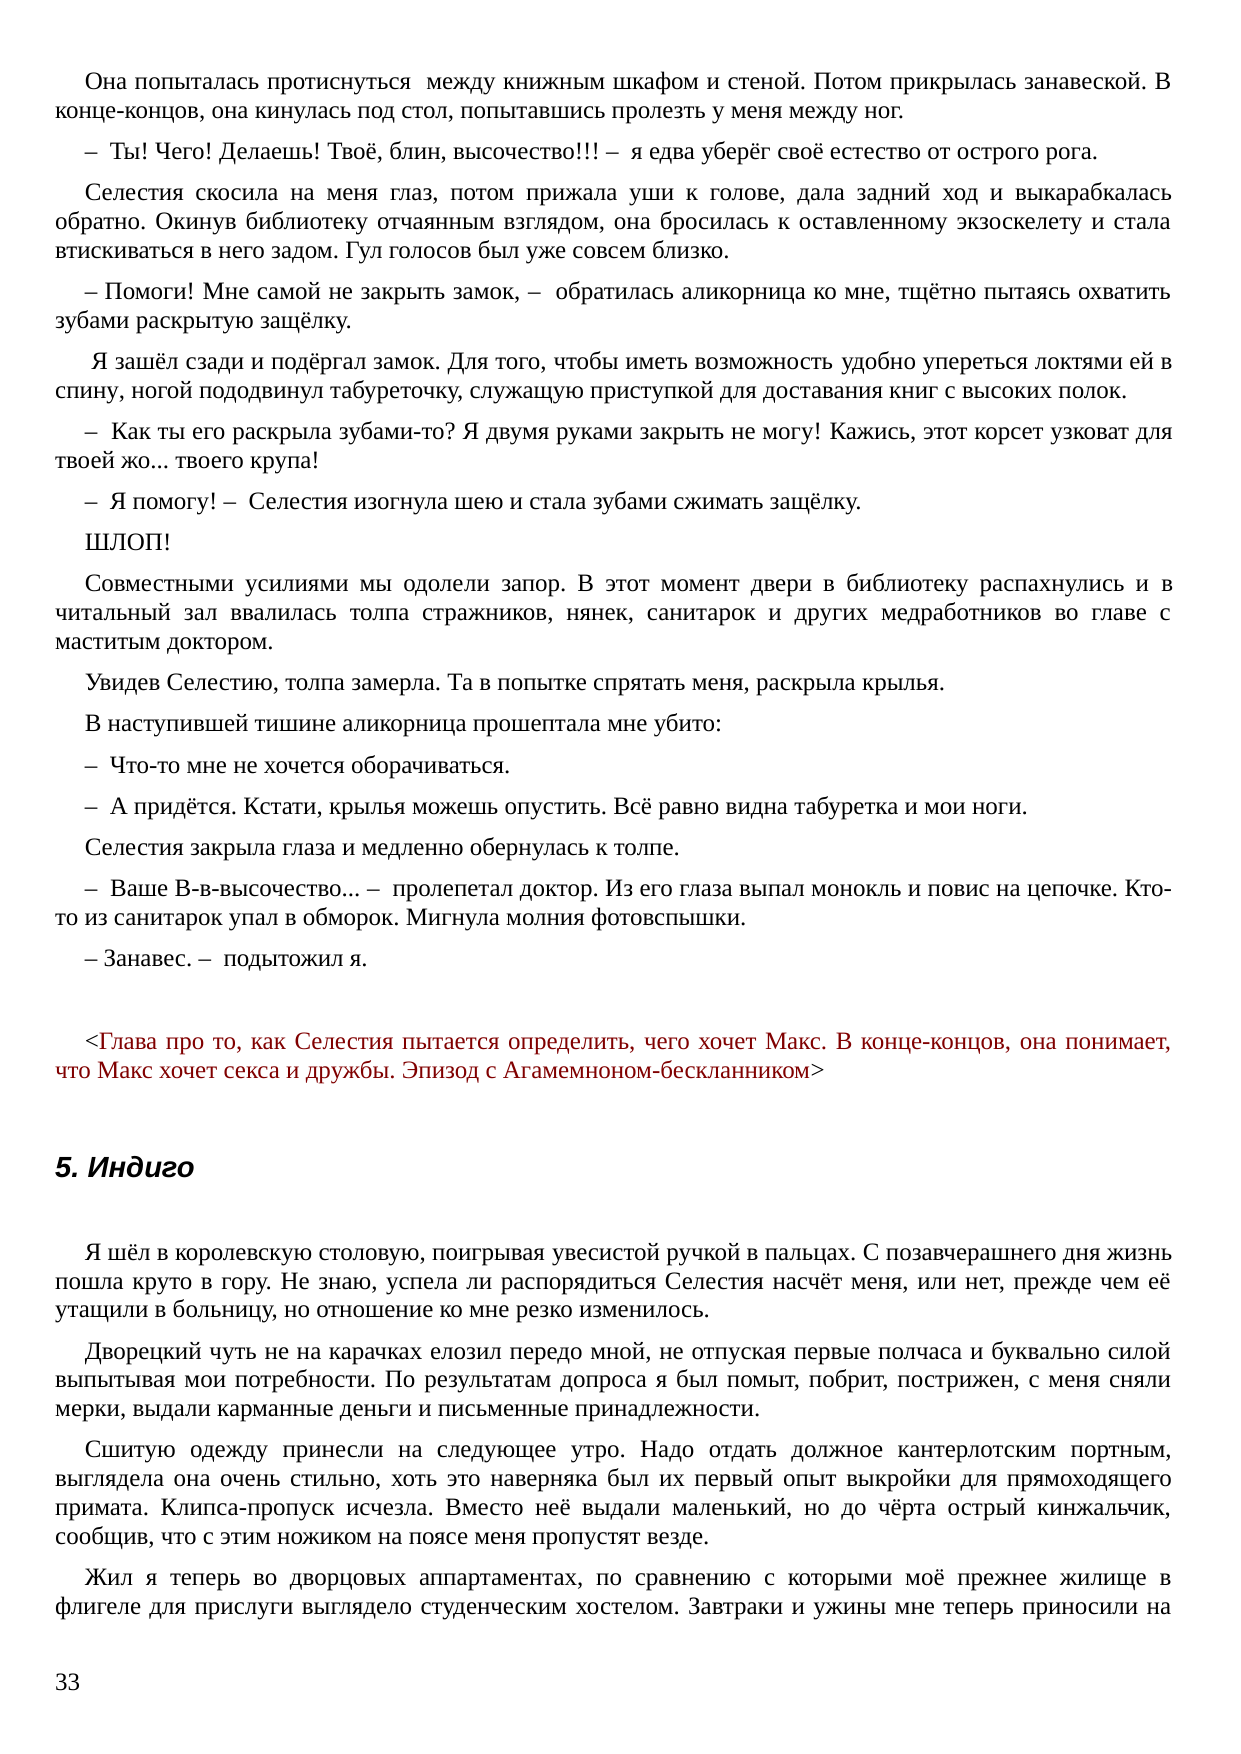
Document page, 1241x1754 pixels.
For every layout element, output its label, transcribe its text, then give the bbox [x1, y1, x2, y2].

text Она попыталась протиснуться между книжным шкафом и стеной. Потом прикрылась занавеской. В конце-концов, она кинулась под стол, попытавшись пролезть у меня между ног. [55, 66, 1173, 123]
text <Глава про то, как Селестия пытается определить, чего хочет Макс. В конце-концов, она понимает, что Макс хочет секса и дружбы. Эпизод с Агамемноном-бескланником> [55, 1026, 1173, 1083]
text Я шёл в королевскую столовую, поигрывая увесистой ручкой в пальцах. С позавчерашнего дня жизнь пошла круто в гору. Не знаю, успела ли распорядиться Селестия насчёт меня, или нет, прежде чем её утащили в больницу, но отношение ко мне резко изменилось. [55, 1237, 1173, 1323]
text – Я помогу! – Селестия изогнула шею и стала зубами сжимать защёлку. [55, 486, 1173, 515]
text – Занавес. – подытожил я. [55, 943, 1173, 972]
text – Помоги! Мне самой не закрыть замок, – обратилась аликорница ко мне, тщётно пытаясь охватить зубами раскрытую защёлку. [55, 276, 1173, 333]
text Сшитую одежду принесли на следующее утро. Надо отдать должное кантерлотским портным, выглядела она очень стильно, хоть это наверняка был их первый опыт выкройки для прямоходящего примата. Клипса-пропуск исчезла. Вместо неё выдали маленький, но до чёрта острый кинжальчик, сообщив, что с этим ножиком на поясе меня пропустят везде. [55, 1434, 1173, 1549]
text – А придётся. Кстати, крылья можешь опустить. Всё равно видна табуретка и мои ноги. [55, 791, 1173, 820]
text Дворецкий чуть не на карачках елозил передо мной, не отпуская первые полчаса и буквально силой выпытывая мои потребности. По результатам допроса я был помыт, побрит, пострижен, с меня сняли мерки, выдали карманные деньги и письменные принадлежности. [55, 1336, 1173, 1422]
text Селестия скосила на меня глаз, потом прижала уши к голове, дала задний ход и выкарабкалась обратно. Окинув библиотеку отчаянным взглядом, она бросилась к оставленному экзоскелету и стала втискиваться в него задом. Гул голосов был уже совсем близко. [55, 177, 1173, 263]
text Селестия закрыла глаза и медленно обернулась к толпе. [55, 832, 1173, 861]
text Совместными усилиями мы одолели запор. В этот момент двери в библиотеку распахнулись и в читальный зал ввалилась толпа стражников, нянек, санитарок и других медработников во главе с маститым доктором. [55, 568, 1173, 655]
text Увидев Селестию, толпа замерла. Та в попытке спрятать меня, раскрыла крылья. [55, 667, 1173, 696]
text – Ваше В-в-высочество... – пролепетал доктор. Из его глаза выпал монокль и повис на цепочке. Кто-то из санитарок упал в обморок. Мигнула молния фотовспышки. [55, 873, 1173, 931]
text – Что-то мне не хочется оборачиваться. [55, 750, 1173, 778]
text Я зашёл сзади и подёргал замок. Для того, чтобы иметь возможность удобно упереться локтями ей в спину, ногой пододвинул табуреточку, служащую приступкой для доставания книг с высоких полок. [55, 346, 1173, 403]
text – Как ты его раскрыла зубами-то? Я двумя руками закрыть не могу! Кажись, этот корсет узковат для твоей жо... твоего крупа! [55, 416, 1173, 473]
text Жил я теперь во дворцовых аппартаментах, по сравнению с которыми моё прежнее жилище в флигеле для прислуги выглядело студенческим хостелом. Завтраки и ужины мне теперь приносили на [55, 1562, 1173, 1619]
text В наступившей тишине аликорница прошептала мне убито: [55, 708, 1173, 737]
subtitle 5. Индиго [55, 1150, 1173, 1183]
text – Ты! Чего! Делаешь! Твоё, блин, высочество!!! – я едва уберёг своё естество от острого рога. [55, 136, 1173, 165]
text ШЛОП! [55, 527, 1173, 556]
